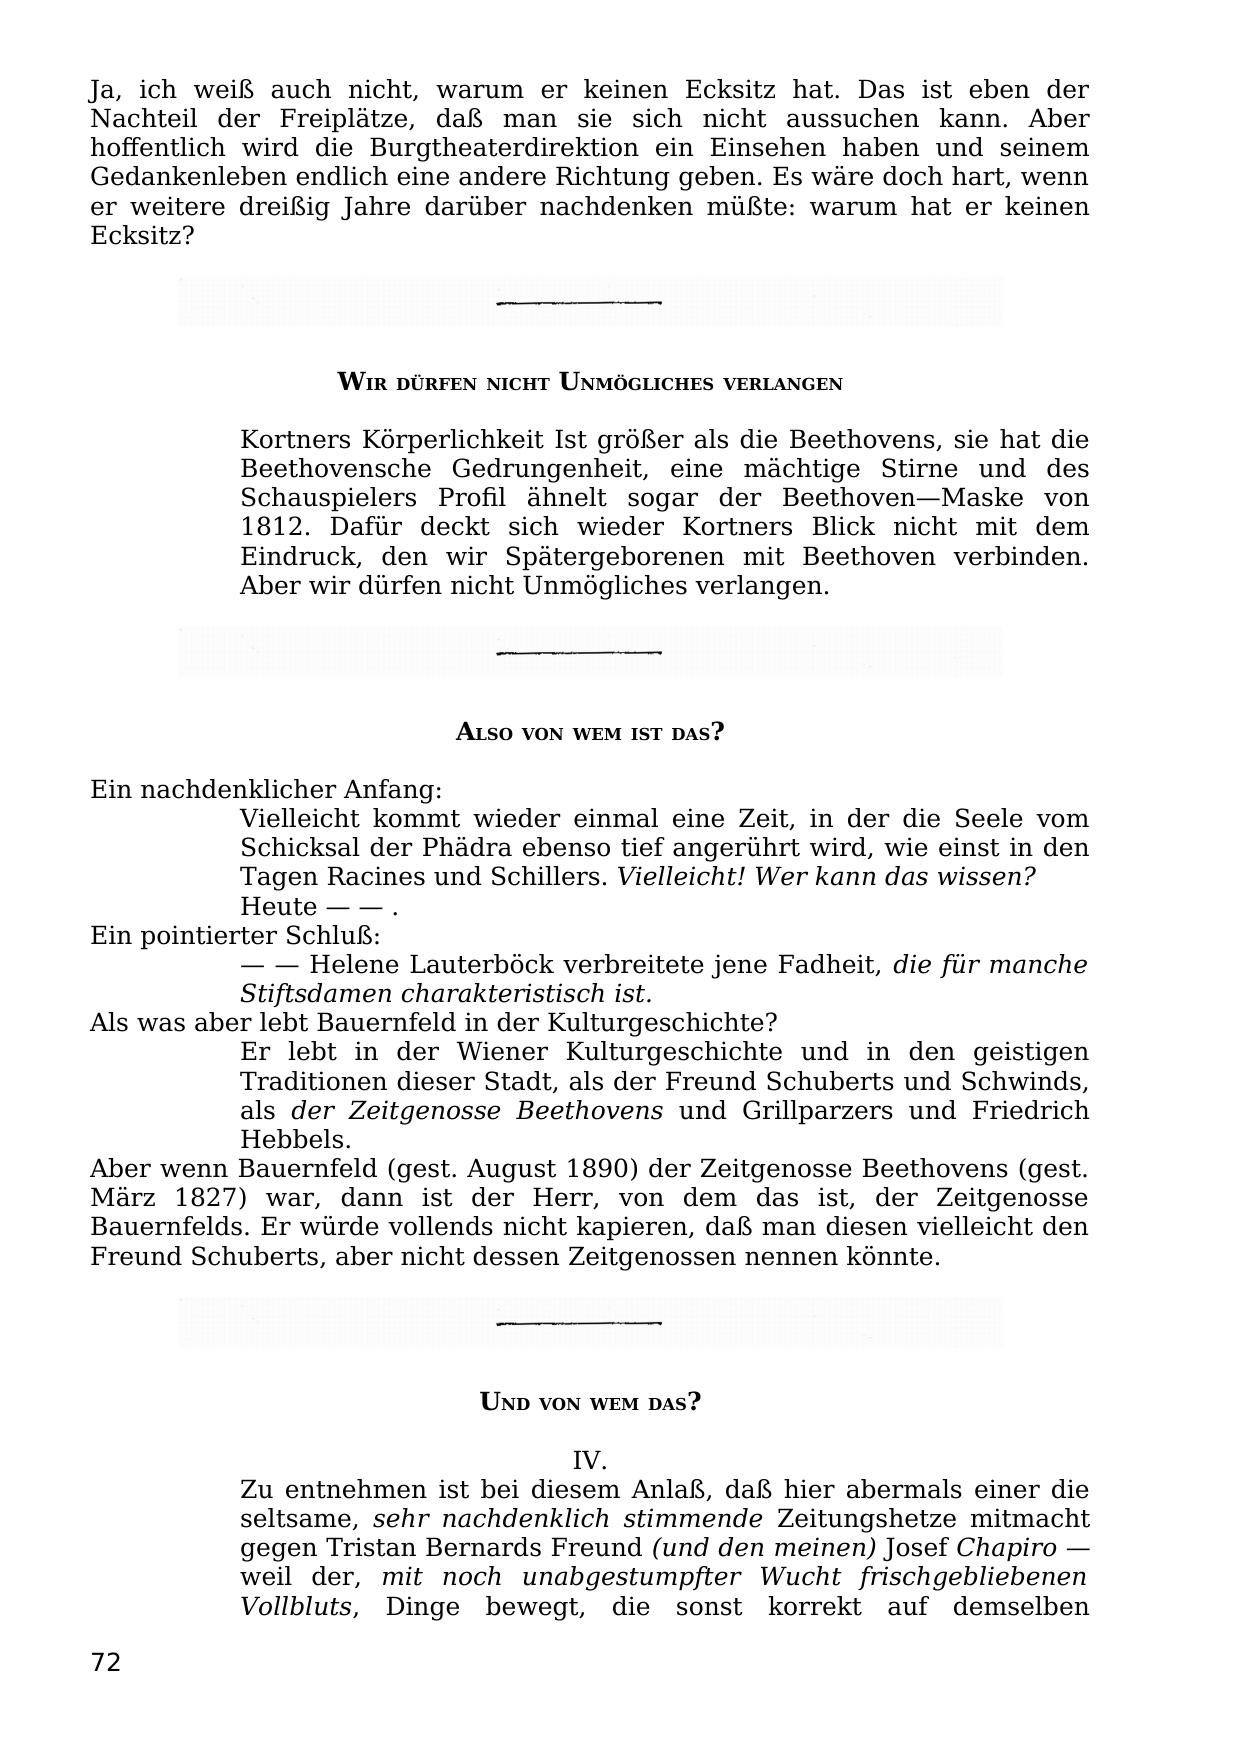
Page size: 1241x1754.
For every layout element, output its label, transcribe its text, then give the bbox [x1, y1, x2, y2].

text Vielleicht kommt wieder einmal eine Zeit, in der die Seele vom Schicksal der Phädra ebenso tief angerührt wird, wie einst in den Tagen Racines und Schillers. Vielleicht! Wer kann das wissen? [240, 804, 1091, 892]
picture [177, 1297, 1003, 1348]
text Er lebt in der Wiener Kulturgeschichte und in den geistigen Traditionen dieser Stadt, als der Freund Schuberts und Schwinds, als der Zeitgenosse Beethovens und Grillparzers und Friedrich Hebbels. [240, 1037, 1091, 1154]
text Als was aber lebt Bauernfeld in der Kulturgeschichte? [90, 1008, 1091, 1037]
text Ja, ich weiß auch nicht, warum er keinen Ecksitz hat. Das ist eben der Nachteil der Freiplätze, daß man sie sich nicht aussuchen kann. Aber hoffentlich wird die Burgtheaterdirektion ein Einsehen haben und seinem Gedankenleben endlich eine andere Richtung geben. Es wäre doch hart, wenn er weitere dreißig Jahre darüber nachdenken müßte: warum hat er keinen Ecksitz? [90, 75, 1091, 250]
text Ein pointierter Schluß: [90, 921, 1091, 950]
text Also von wem ist das? [90, 714, 1091, 746]
picture [177, 276, 1003, 327]
text Heute — — . [240, 892, 1091, 921]
text — — Helene Lauterböck verbreitete jene Fadheit, die für manche Stiftsdamen charakteristisch ist. [240, 950, 1091, 1008]
text Ein nachdenklicher Anfang: [90, 775, 1091, 804]
text IV. [90, 1446, 1091, 1475]
text Zu entnehmen ist bei diesem Anlaß, daß hier abermals einer die seltsame, sehr nachdenklich stimmende Zeitungshetze mitmacht gegen Tristan Bernards Freund (und den meinen) Josef Chapiro — weil der, mit noch unabgestumpfter Wucht frischgebliebenen Vollbluts, Dinge bewegt, die sonst korrekt auf demselben [240, 1475, 1091, 1621]
picture [177, 626, 1003, 677]
text Kortners Körperlichkeit Ist größer als die Beethovens, sie hat die Beethovensche Gedrungenheit, eine mächtige Stirne und des Schauspielers Profil ähnelt sogar der Beethoven—Maske von 1812. Dafür deckt sich wieder Kortners Blick nicht mit dem Eindruck, den wir Spätergeborenen mit Beethoven verbinden. Aber wir dürfen nicht Unmögliches verlangen. [240, 425, 1091, 600]
text Aber wenn Bauernfeld (gest. August 1890) der Zeitgenosse Beethovens (gest. März 1827) war, dann ist der Herr, von dem das ist, der Zeitgenosse Bauernfelds. Er würde vollends nicht kapieren, daß man diesen vielleicht den Freund Schuberts, aber nicht dessen Zeitgenossen nennen könnte. [90, 1154, 1091, 1271]
text Und von wem das? [90, 1384, 1091, 1417]
text Wir dürfen nicht Unmögliches verlangen [90, 364, 1091, 396]
